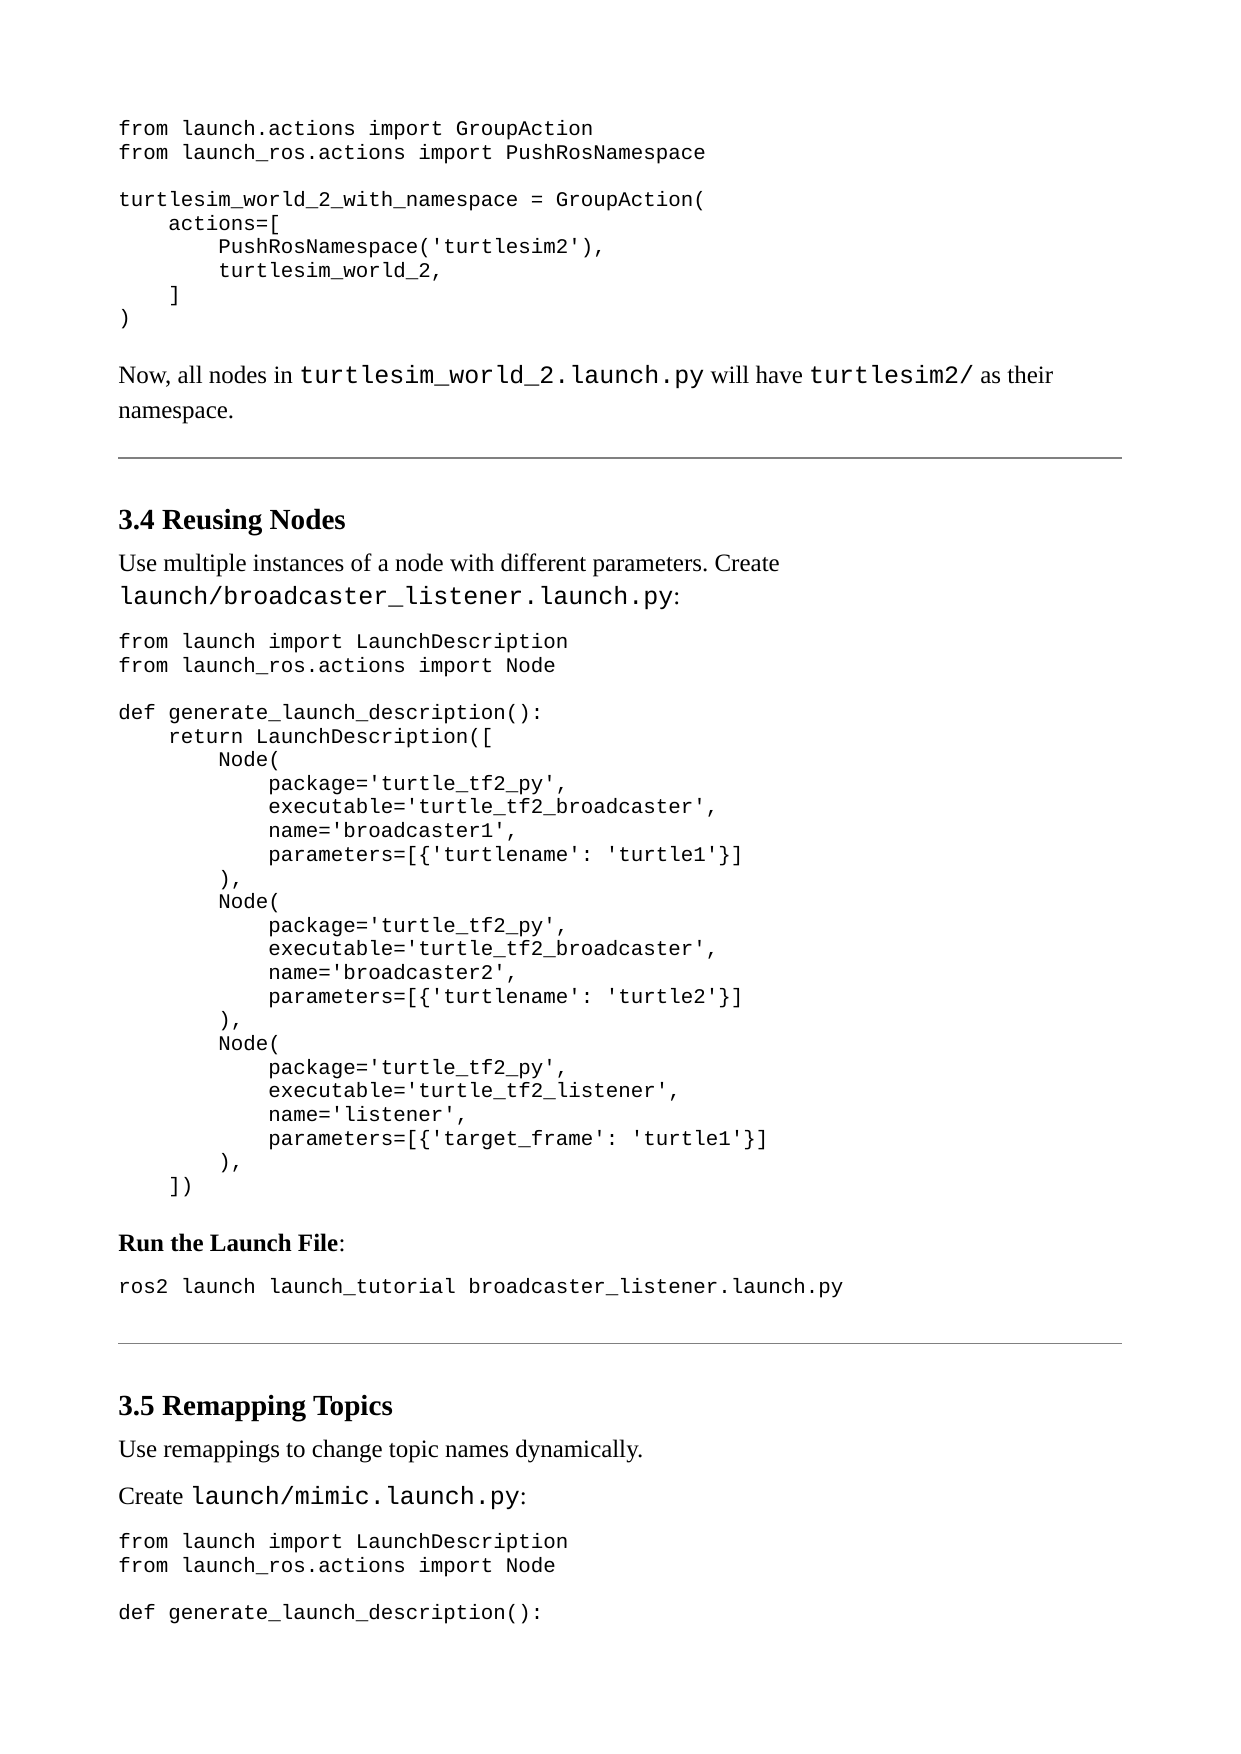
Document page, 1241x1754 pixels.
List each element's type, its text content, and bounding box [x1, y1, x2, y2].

text from launch_ros.actions import Node [118, 1555, 1122, 1578]
text name='broadcaster2', [118, 962, 1122, 986]
text Use remappings to change topic names dynamically. [118, 1434, 1122, 1462]
text def generate_launch_description(): [118, 702, 1122, 726]
text def generate_launch_description(): [118, 1602, 1122, 1626]
text from launch_ros.actions import PushRosNamespace [118, 142, 1122, 165]
text return LaunchDescription([ [118, 726, 1122, 749]
text executable='turtle_tf2_broadcaster', [118, 797, 1122, 820]
subtitle 3.4 Reusing Nodes [118, 502, 1122, 536]
text parameters=[{'turtlename': 'turtle1'}] [118, 844, 1122, 867]
text Run the Launch File: [118, 1228, 1122, 1257]
text from launch import LaunchDescription [118, 1531, 1122, 1555]
text ] [118, 284, 1122, 307]
text ), [118, 867, 1122, 891]
text Now, all nodes in turtlesim_world_2.launch.py will have turtlesim2/ as their namespace. [118, 360, 1122, 424]
text ) [118, 307, 1122, 331]
text Node( [118, 1033, 1122, 1057]
text ), [118, 1009, 1122, 1033]
text executable='turtle_tf2_broadcaster', [118, 938, 1122, 962]
text ]) [118, 1175, 1122, 1198]
text name='broadcaster1', [118, 820, 1122, 844]
text executable='turtle_tf2_listener', [118, 1080, 1122, 1104]
text actions=[ [118, 213, 1122, 236]
text ), [118, 1151, 1122, 1175]
text turtlesim_world_2, [118, 260, 1122, 284]
text parameters=[{'target_frame': 'turtle1'}] [118, 1128, 1122, 1151]
text Use multiple instances of a node with different parameters. Create launch/broadcaster_listener.launch.py: [118, 548, 1122, 612]
text name='listener', [118, 1104, 1122, 1128]
subtitle 3.5 Remapping Topics [118, 1388, 1122, 1421]
text from launch_ros.actions import Node [118, 655, 1122, 678]
text Node( [118, 749, 1122, 773]
text Create launch/mimic.launch.py: [118, 1481, 1122, 1512]
text package='turtle_tf2_py', [118, 1057, 1122, 1080]
text package='turtle_tf2_py', [118, 915, 1122, 938]
text from launch.actions import GroupAction [118, 118, 1122, 142]
text ros2 launch launch_tutorial broadcaster_listener.launch.py [118, 1276, 1122, 1299]
text from launch import LaunchDescription [118, 631, 1122, 655]
text package='turtle_tf2_py', [118, 773, 1122, 797]
text parameters=[{'turtlename': 'turtle2'}] [118, 986, 1122, 1009]
text Node( [118, 891, 1122, 915]
text turtlesim_world_2_with_namespace = GroupAction( [118, 189, 1122, 213]
text PushRosNamespace('turtlesim2'), [118, 236, 1122, 260]
